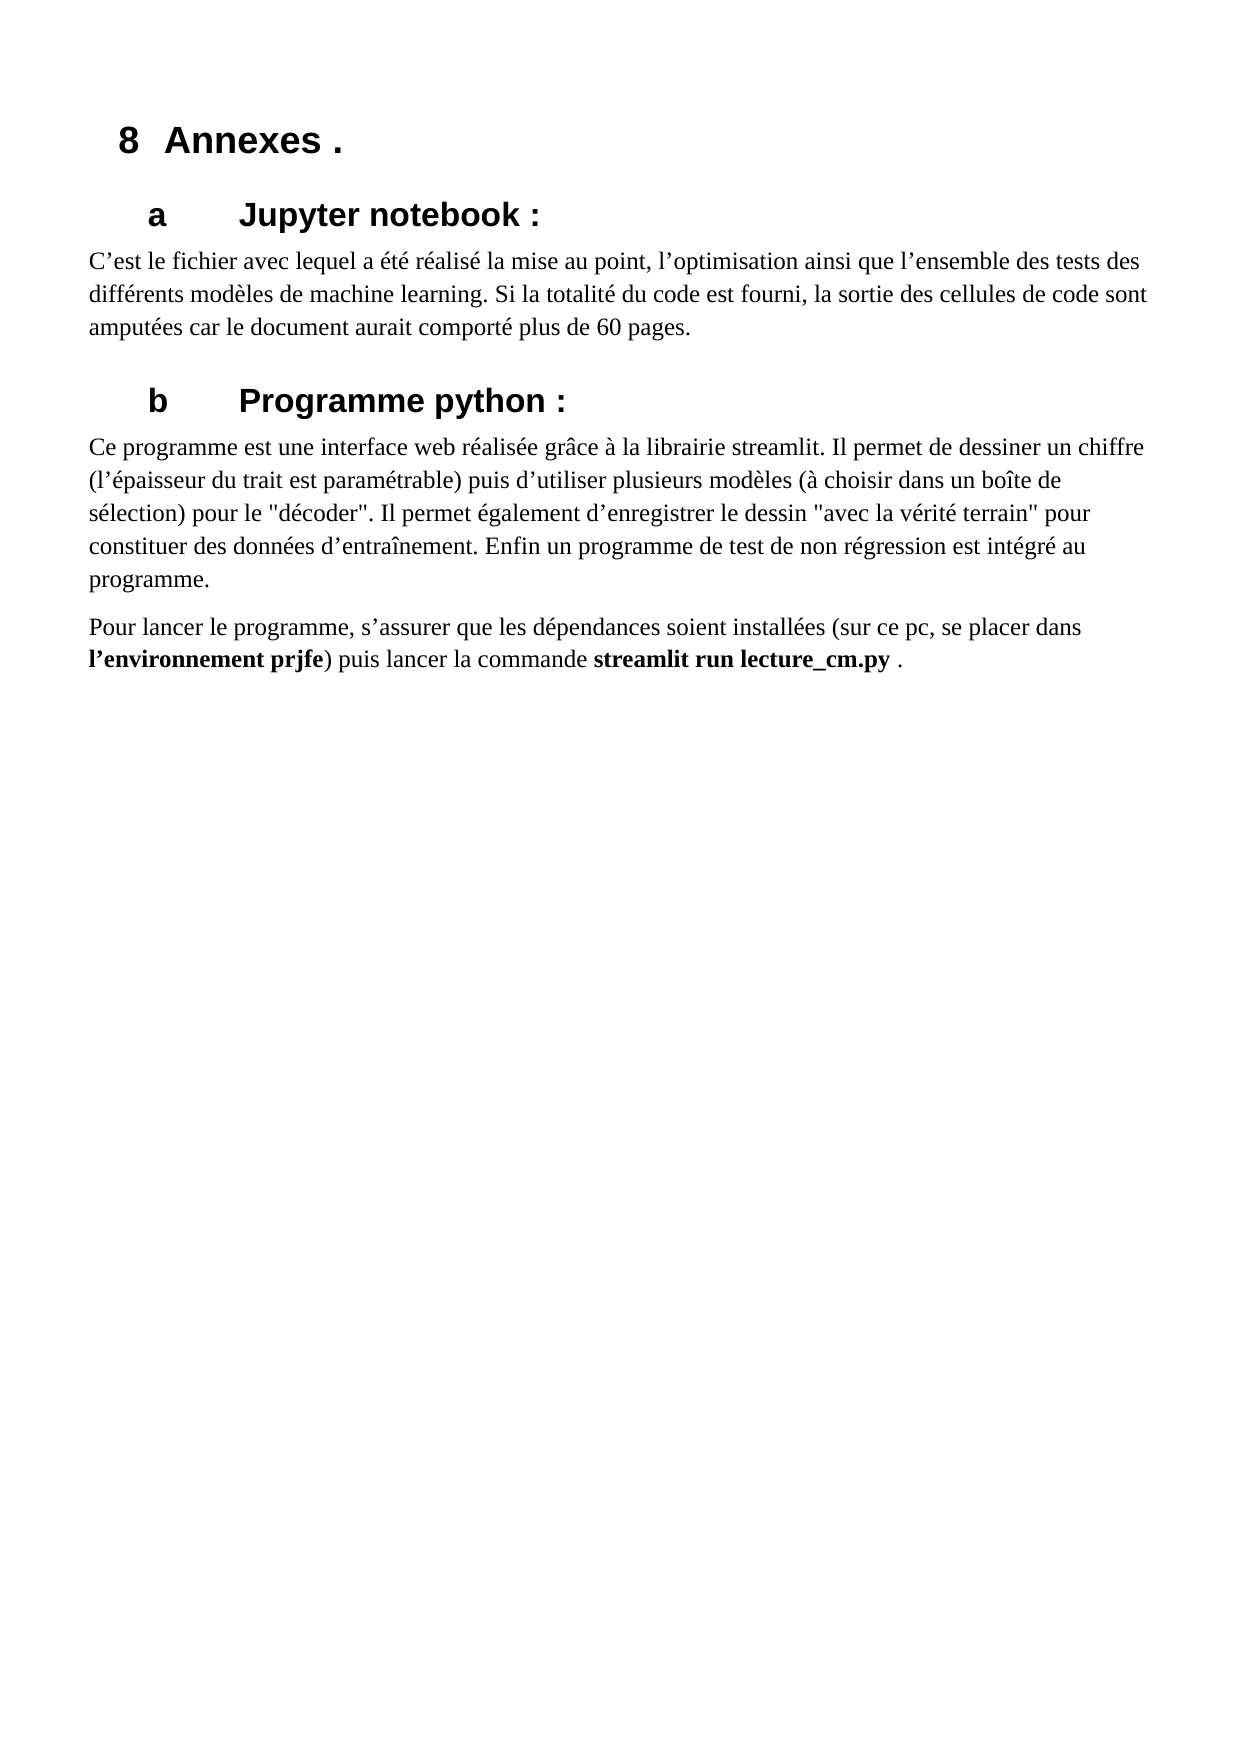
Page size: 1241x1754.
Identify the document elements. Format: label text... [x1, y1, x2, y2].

text Pour lancer le programme, s’assurer que les dépendances soient installées (sur ce pc, se placer dans l’environnement prjfe) puis lancer la commande streamlit run lecture_cm.py . [88, 612, 1152, 673]
subtitle Annexes . [88, 118, 1152, 162]
text C’est le fichier avec lequel a été réalisé la mise au point, l’optimisation ainsi que l’ensemble des tests des différents modèles de machine learning. Si la totalité du code est fourni, la sortie des cellules de code sont amputées car le document aurait comporté plus de 60 pages. [88, 246, 1152, 341]
text Ce programme est une interface web réalisée grâce à la librairie streamlit. Il permet de dessiner un chiffre (l’épaisseur du trait est paramétrable) puis d’utiliser plusieurs modèles (à choisir dans un boîte de sélection) pour le "décoder". Il permet également d’enregistrer le dessin "avec la vérité terrain" pour constituer des données d’entraînement. Enfin un programme de test de non régression est intégré au programme. [88, 432, 1152, 593]
subtitle Jupyter notebook : [88, 195, 1152, 234]
subtitle Programme python : [88, 381, 1152, 419]
